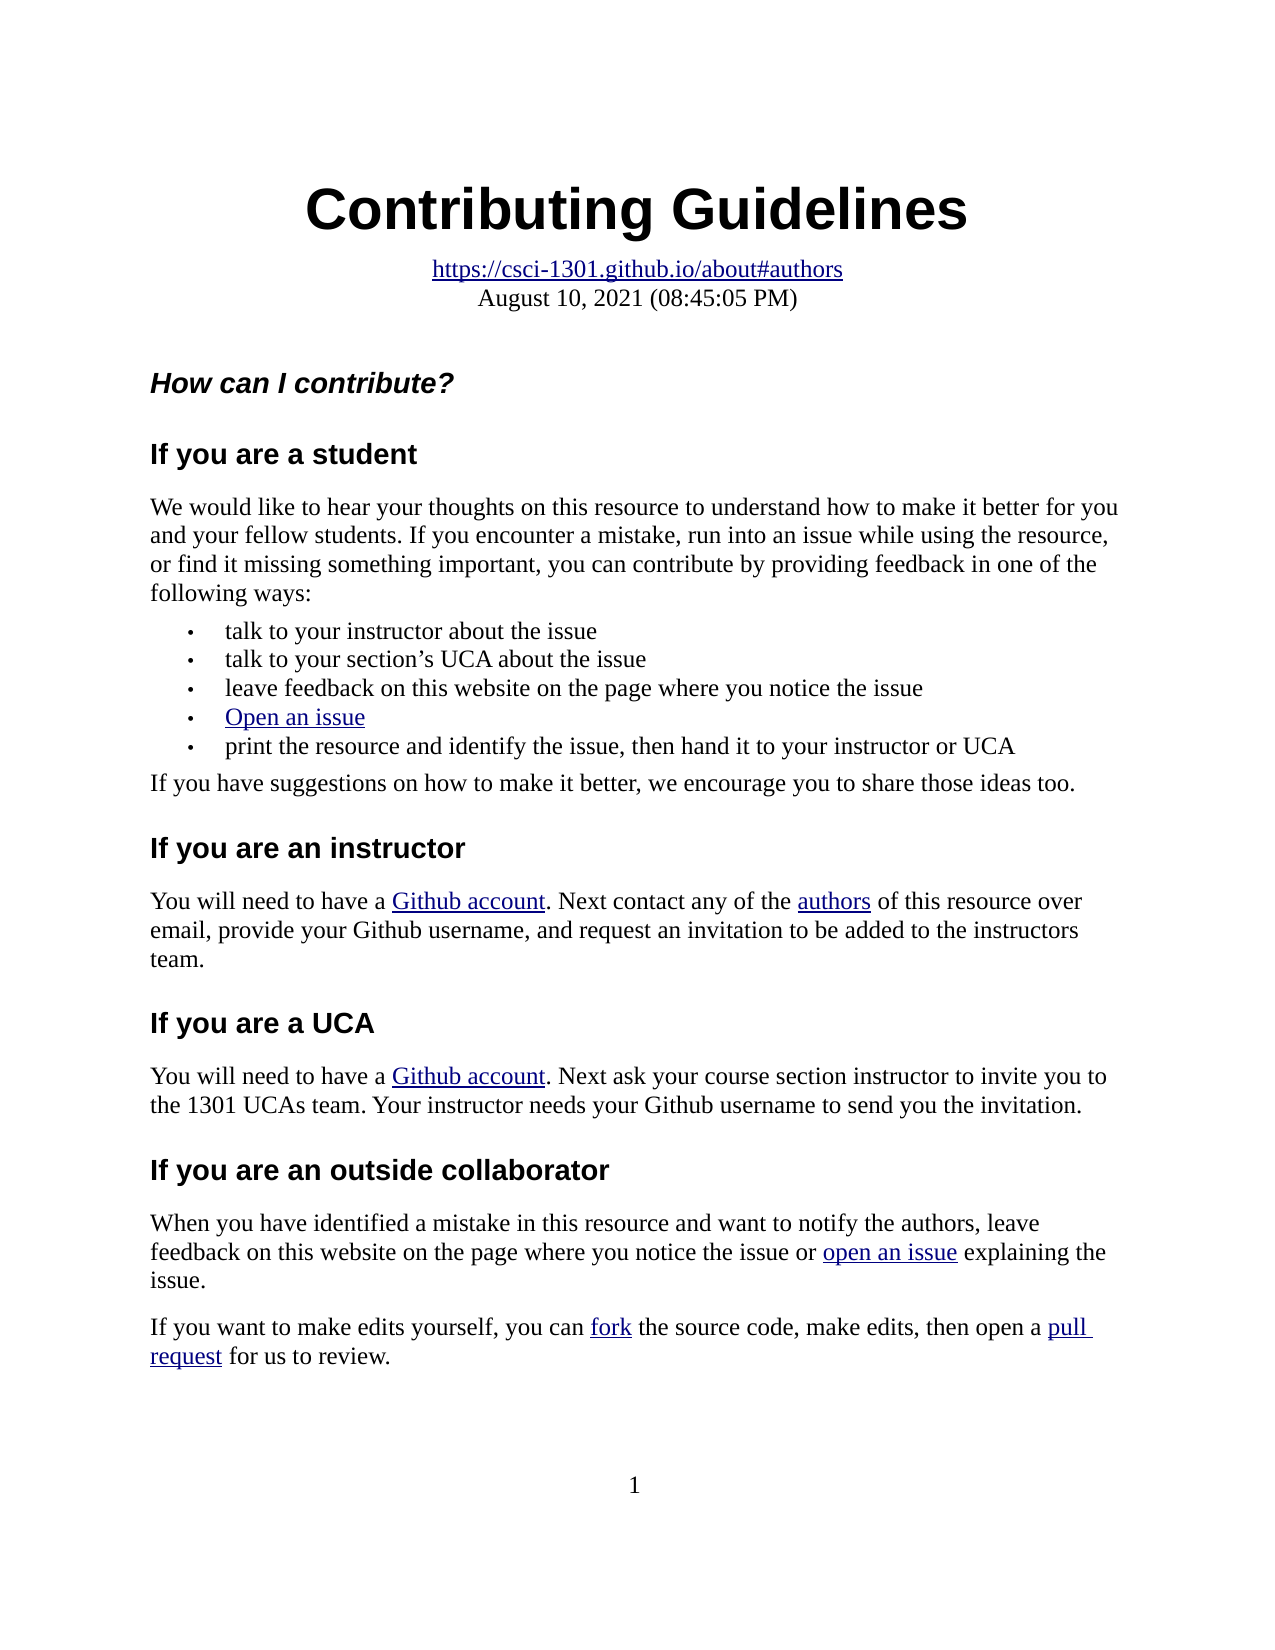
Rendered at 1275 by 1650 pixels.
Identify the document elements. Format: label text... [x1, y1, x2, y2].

list print the resource and identify the issue, then hand it to your instructor or UCA [187, 731, 1125, 759]
list talk to your instructor about the issue [187, 616, 1125, 644]
subtitle If you are an outside collaborator [150, 1153, 1125, 1186]
subtitle How can I contribute? [150, 366, 1125, 399]
text We would like to hear your thoughts on this resource to understand how to make it better for you and your fellow students. If you encounter a mistake, run into an issue while using the resource, or find it missing something important, you can contribute by providing feedback in one of the following ways: [150, 492, 1125, 607]
text You will need to have a Github account. Next ask your course section instructor to invite you to the 1301 UCAs team. Your instructor needs your Github username to send you the invitation. [150, 1061, 1125, 1119]
list Open an issue [187, 702, 1125, 731]
subtitle If you are a UCA [150, 1006, 1125, 1040]
text August 10, 2021 (08:45:05 PM) [150, 283, 1125, 312]
list leave feedback on this website on the page where you notice the issue [187, 673, 1125, 702]
text If you want to make edits yourself, you can fork the source code, make edits, then open a pull request for us to review. [150, 1312, 1125, 1369]
text https://csci-1301.github.io/about#authors [150, 254, 1125, 283]
title Contributing Guidelines [150, 175, 1125, 242]
text When you have identified a mistake in this resource and want to notify the authors, leave feedback on this website on the page where you notice the issue or open an issue explaining the issue. [150, 1208, 1125, 1294]
subtitle If you are a student [150, 437, 1125, 470]
text If you have suggestions on how to make it better, we encourage you to share those ideas too. [150, 768, 1125, 797]
subtitle If you are an instructor [150, 831, 1125, 865]
list talk to your section’s UCA about the issue [187, 644, 1125, 673]
text You will need to have a Github account. Next contact any of the authors of this resource over email, provide your Github username, and request an invitation to be added to the instructors team. [150, 886, 1125, 972]
